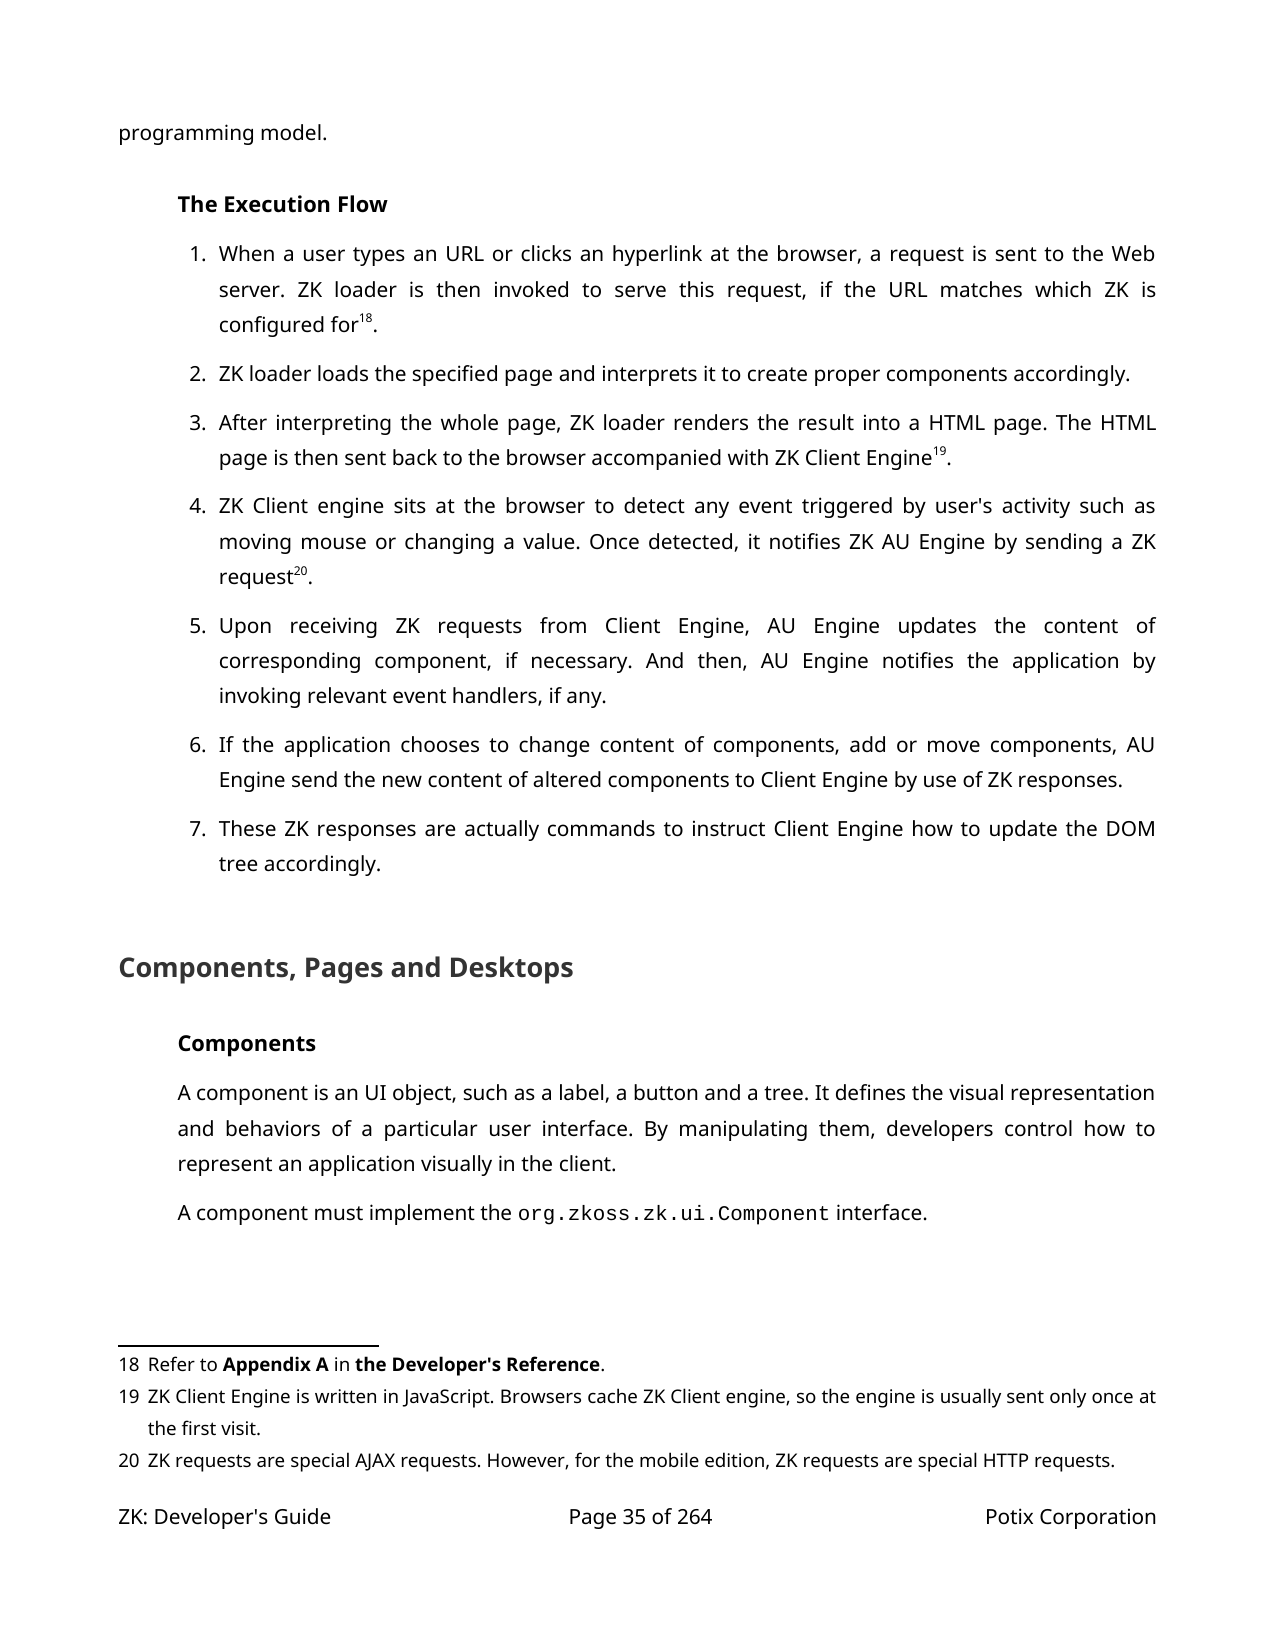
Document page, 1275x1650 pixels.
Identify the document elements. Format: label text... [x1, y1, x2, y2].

list ZK loader loads the specified page and interprets it to create proper components accordingly. [189, 359, 1157, 387]
list If the application chooses to change content of components, add or move components, AU Engine send the new content of altered components to Client Engine by use of ZK responses. [189, 730, 1157, 794]
text A component must implement the org.zkoss.zk.ui.Component interface. [177, 1198, 1157, 1226]
list When a user types an URL or clicks an hyperlink at the browser, a request is sent to the Web server. ZK loader is then invoked to serve this request, if the URL matches which ZK is configured for. [189, 239, 1157, 338]
subtitle Components [177, 1028, 1157, 1058]
list After interpreting the whole page, ZK loader renders the result into a HTML page. The HTML page is then sent back to the browser accompanied with ZK Client Engine. [189, 408, 1157, 471]
subtitle Components, Pages and Desktops [118, 948, 1157, 985]
list These ZK responses are actually commands to instruct Client Engine how to update the DOM tree accordingly. [189, 814, 1157, 878]
list Upon receiving ZK requests from Client Engine, AU Engine updates the content of corresponding component, if necessary. And then, AU Engine notifies the application by invoking relevant event handlers, if any. [189, 611, 1157, 709]
subtitle The Execution Flow [177, 189, 1157, 219]
list ZK Client Engine is written in JavaScript. Browsers cache ZK Client engine, so the engine is usually sent only once at the first visit. [118, 1384, 1157, 1441]
list ZK Client engine sits at the browser to detect any event triggered by user's activity such as moving mouse or changing a value. Once detected, it notifies ZK AU Engine by sending a ZK request. [189, 492, 1157, 590]
text A component is an UI object, such as a label, a button and a tree. It defines the visual representation and behaviors of a particular user interface. By manipulating them, developers control how to represent an application visually in the client. [177, 1078, 1157, 1177]
text programming model. [118, 118, 1157, 146]
list ZK requests are special AJAX requests. However, for the mobile edition, ZK requests are special HTTP requests. [118, 1447, 1157, 1473]
list Refer to Appendix A in the Developer's Reference. [118, 1352, 1157, 1377]
